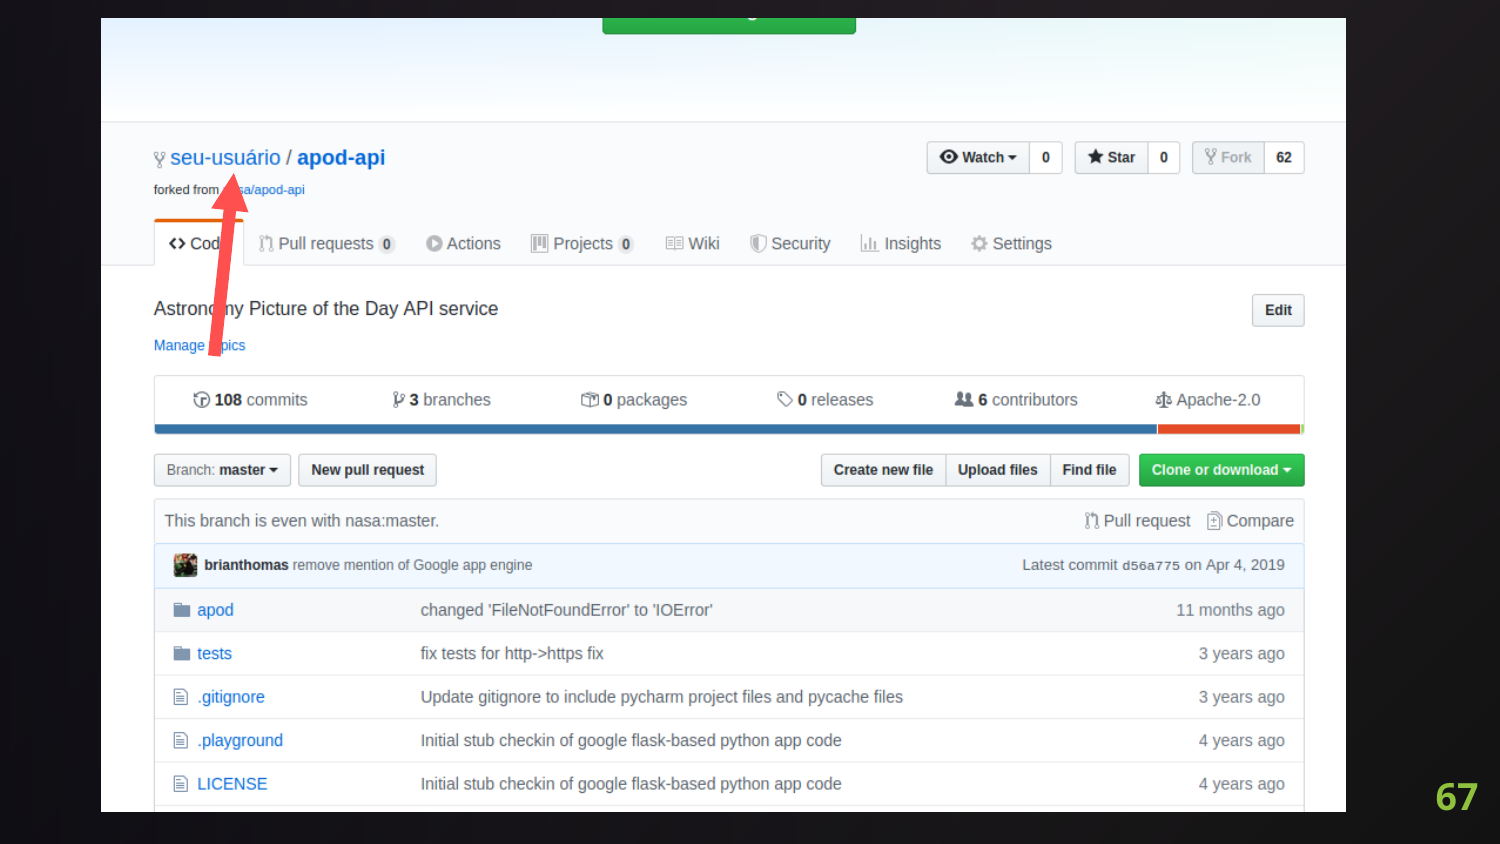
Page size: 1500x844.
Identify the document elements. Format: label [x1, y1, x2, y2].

picture [101, 18, 1346, 812]
slide_number [1407, 752, 1494, 844]
